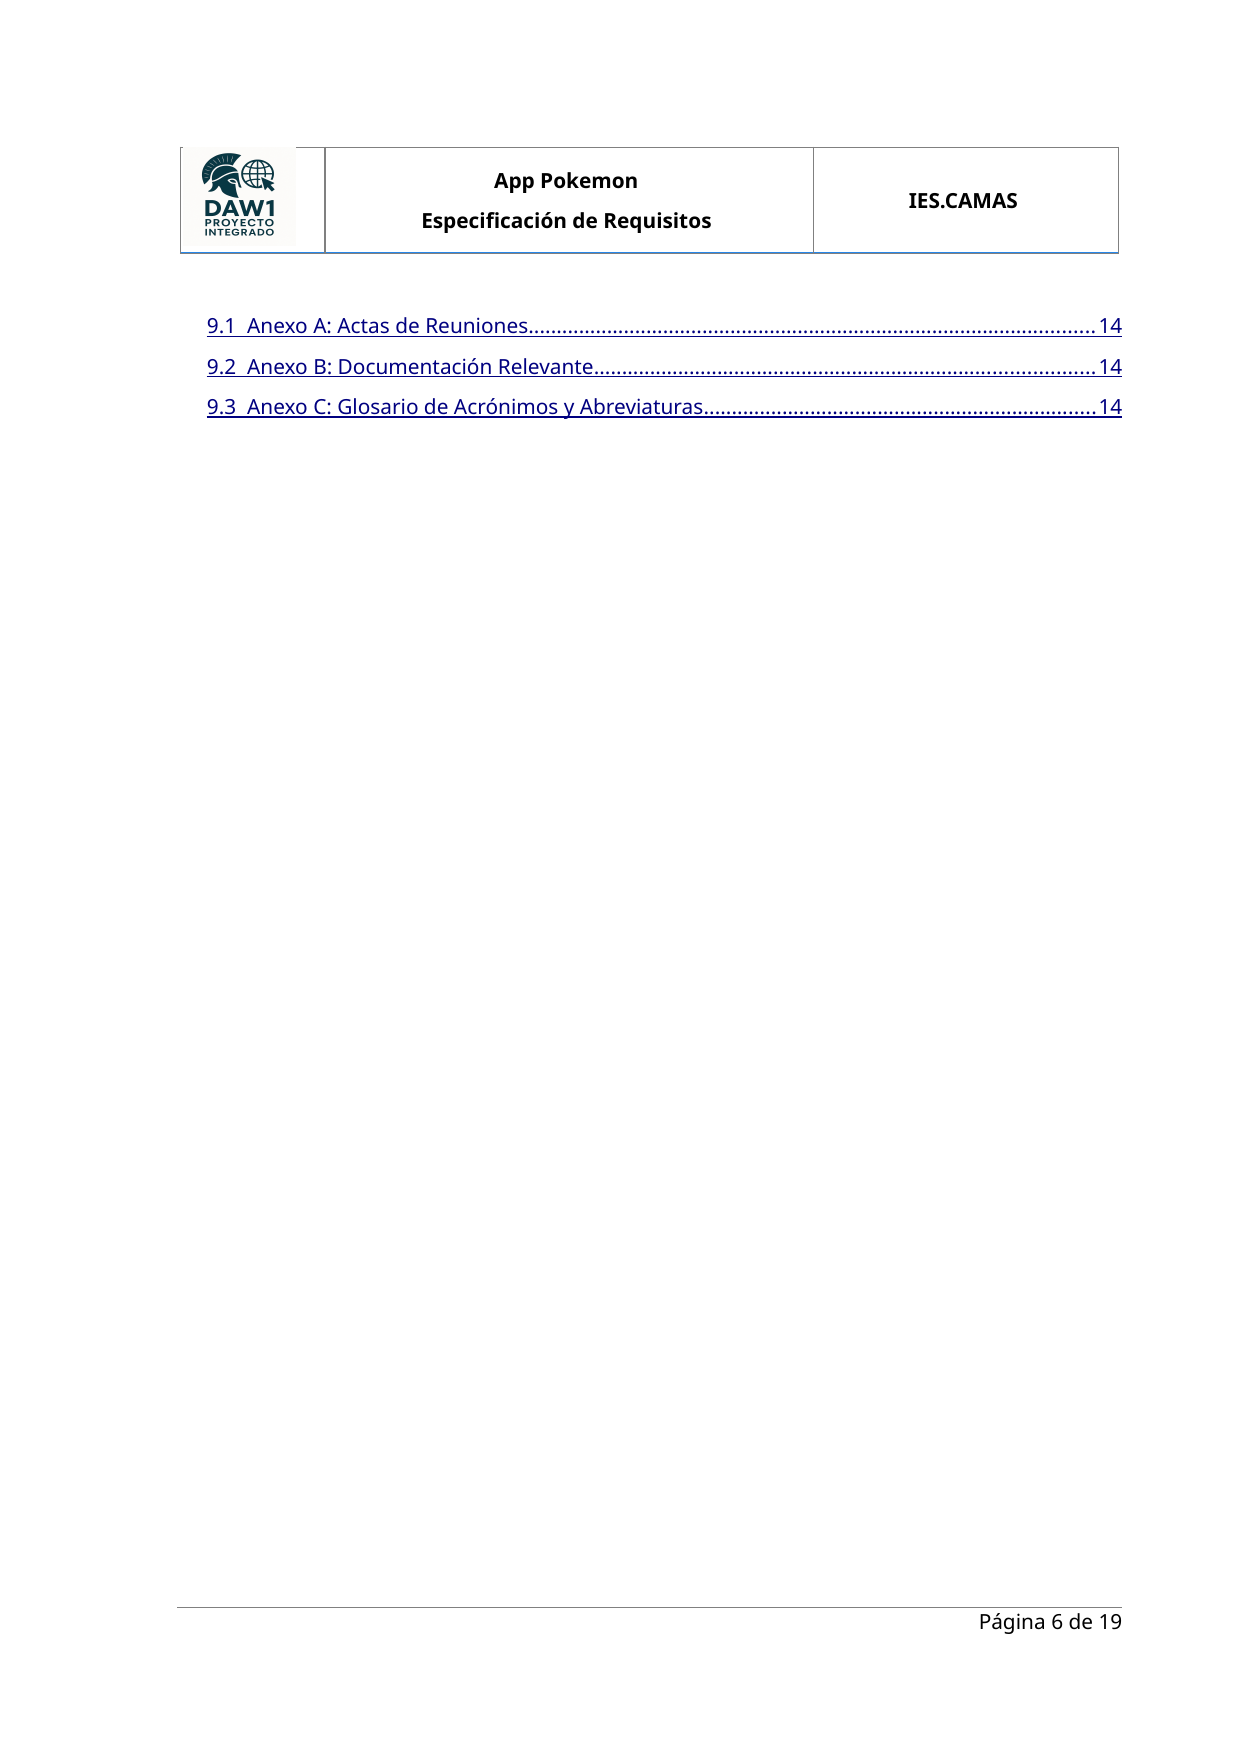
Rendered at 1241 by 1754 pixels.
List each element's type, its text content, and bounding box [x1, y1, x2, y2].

text 9.3 Anexo C: Glosario de Acrónimos y Abreviaturas 14 [207, 392, 1122, 416]
picture [183, 147, 296, 246]
text 9.1 Anexo A: Actas de Reuniones 14 [207, 311, 1122, 336]
text 9.2 Anexo B: Documentación Relevante 14 [207, 352, 1122, 376]
